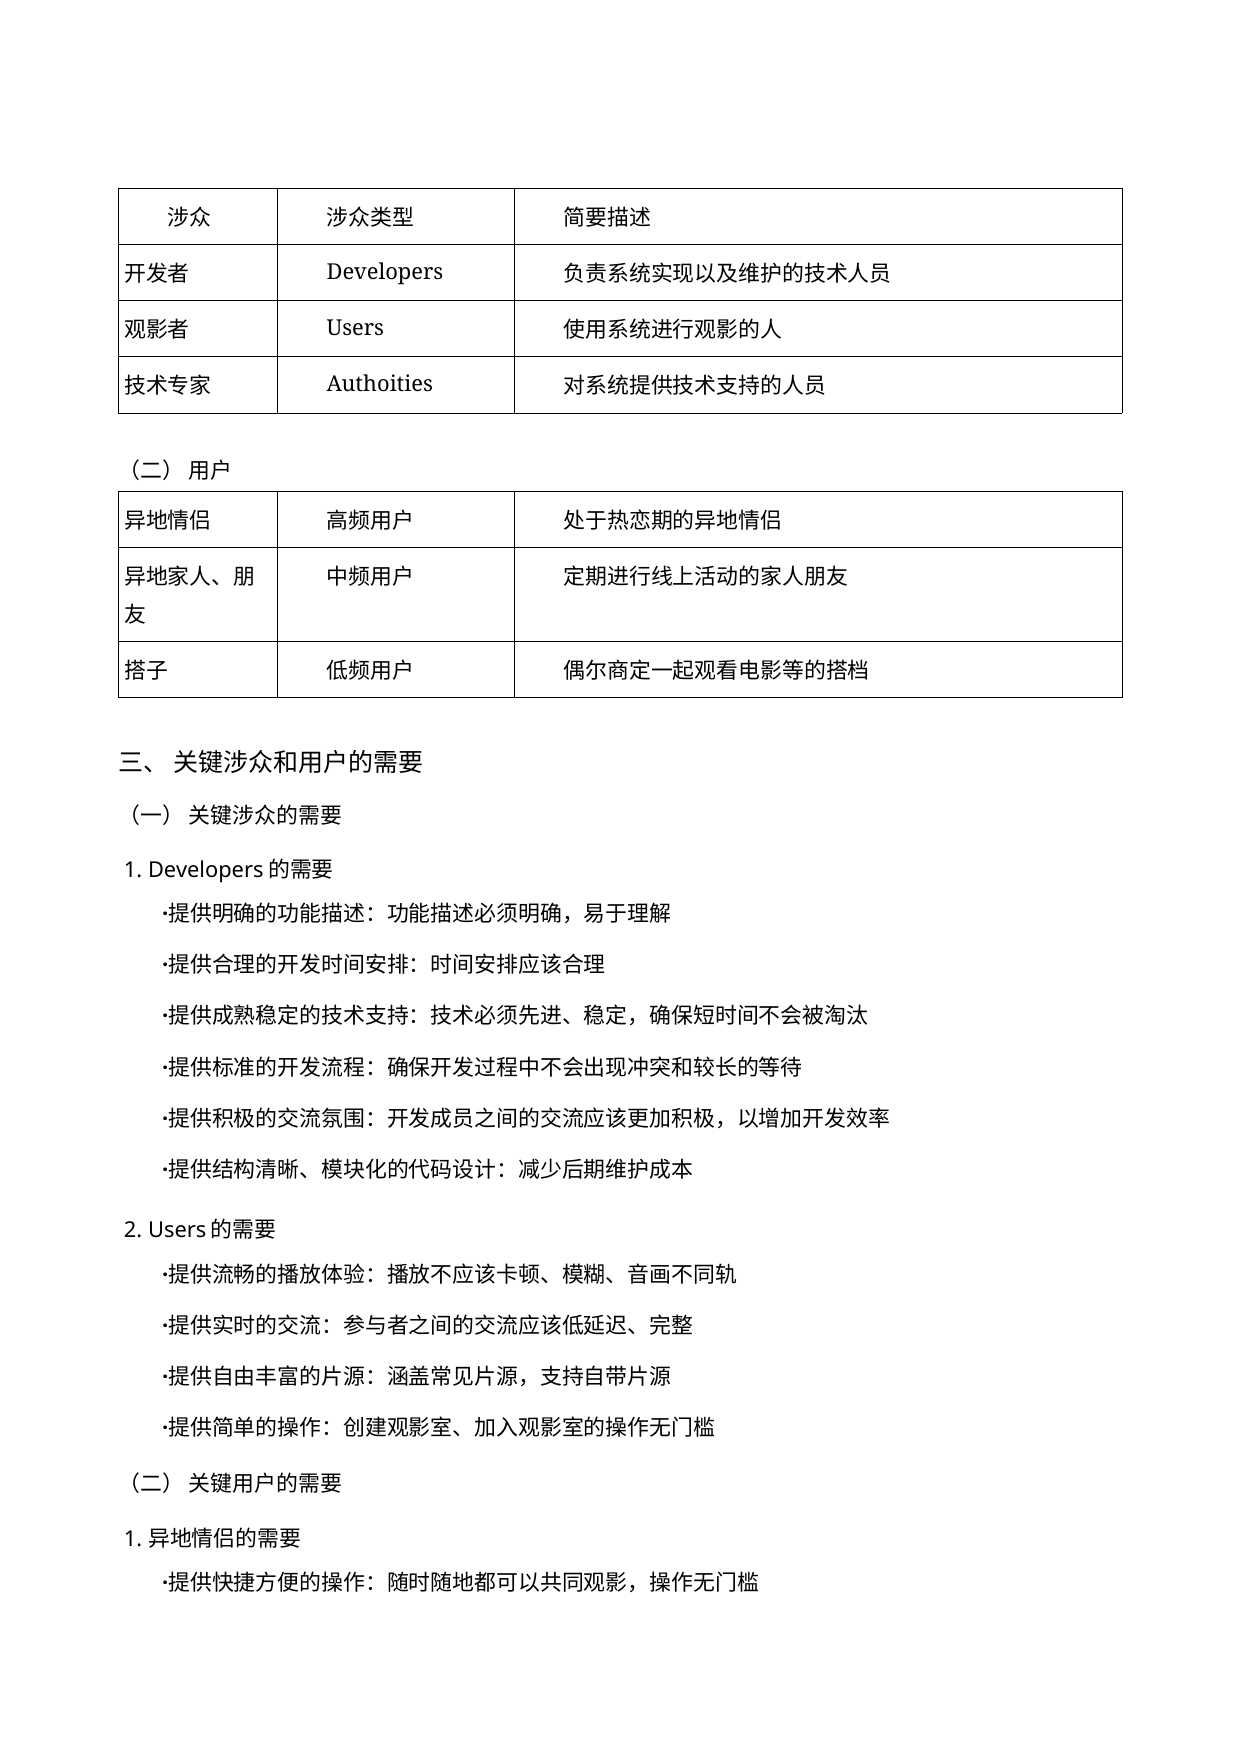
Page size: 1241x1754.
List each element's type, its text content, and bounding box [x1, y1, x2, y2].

table_cell 偶尔商定一起观看电影等的搭档 [515, 642, 1122, 697]
table_cell 定期进行线上活动的家人朋友 [515, 548, 1122, 641]
text ·提供结构清晰、模块化的代码设计：减少后期维护成本 [118, 1152, 1122, 1183]
table_cell 技术专家 [119, 357, 277, 412]
subtitle Users的需要 [118, 1212, 1122, 1244]
table_cell 开发者 [119, 245, 277, 300]
table_cell 使用系统进行观影的人 [515, 301, 1122, 356]
table_cell 异地家人、朋友 [119, 548, 277, 641]
text ·提供合理的开发时间安排：时间安排应该合理 [118, 947, 1122, 979]
subtitle 关键涉众的需要 [118, 798, 1122, 829]
table_header 简要描述 [515, 189, 1122, 244]
table_header 涉众 [119, 189, 277, 244]
table_cell 对系统提供技术支持的人员 [515, 357, 1122, 412]
table_cell 低频用户 [278, 642, 514, 697]
table_header 处于热恋期的异地情侣 [515, 492, 1122, 547]
text ·提供快捷方便的操作：随时随地都可以共同观影，操作无门槛 [118, 1565, 1122, 1597]
text ·提供简单的操作：创建观影室、加入观影室的操作无门槛 [118, 1410, 1122, 1442]
subtitle 关键涉众和用户的需要 [118, 742, 1122, 779]
text ·提供成熟稳定的技术支持：技术必须先进、稳定，确保短时间不会被淘汰 [118, 998, 1122, 1030]
text ·提供流畅的播放体验：播放不应该卡顿、模糊、音画不同轨 [118, 1257, 1122, 1289]
table_cell 负责系统实现以及维护的技术人员 [515, 245, 1122, 300]
text ·提供实时的交流：参与者之间的交流应该低延迟、完整 [118, 1308, 1122, 1340]
table_header 高频用户 [278, 492, 514, 547]
text ·提供明确的功能描述：功能描述必须明确，易于理解 [118, 896, 1122, 928]
subtitle 异地情侣的需要 [118, 1521, 1122, 1552]
table_cell 搭子 [119, 642, 277, 697]
table_cell 中频用户 [278, 548, 514, 641]
table_cell Developers [278, 245, 514, 300]
table_cell Authoities [278, 357, 514, 412]
table_header 异地情侣 [119, 492, 277, 547]
table_header 涉众类型 [278, 189, 514, 244]
subtitle 用户 [118, 453, 1122, 485]
text ·提供标准的开发流程：确保开发过程中不会出现冲突和较长的等待 [118, 1049, 1122, 1081]
table_cell 观影者 [119, 301, 277, 356]
table_cell Users [278, 301, 514, 356]
text ·提供积极的交流氛围：开发成员之间的交流应该更加积极，以增加开发效率 [118, 1101, 1122, 1132]
subtitle 关键用户的需要 [118, 1466, 1122, 1498]
subtitle Developers的需要 [118, 852, 1122, 883]
text ·提供自由丰富的片源：涵盖常见片源，支持自带片源 [118, 1359, 1122, 1391]
